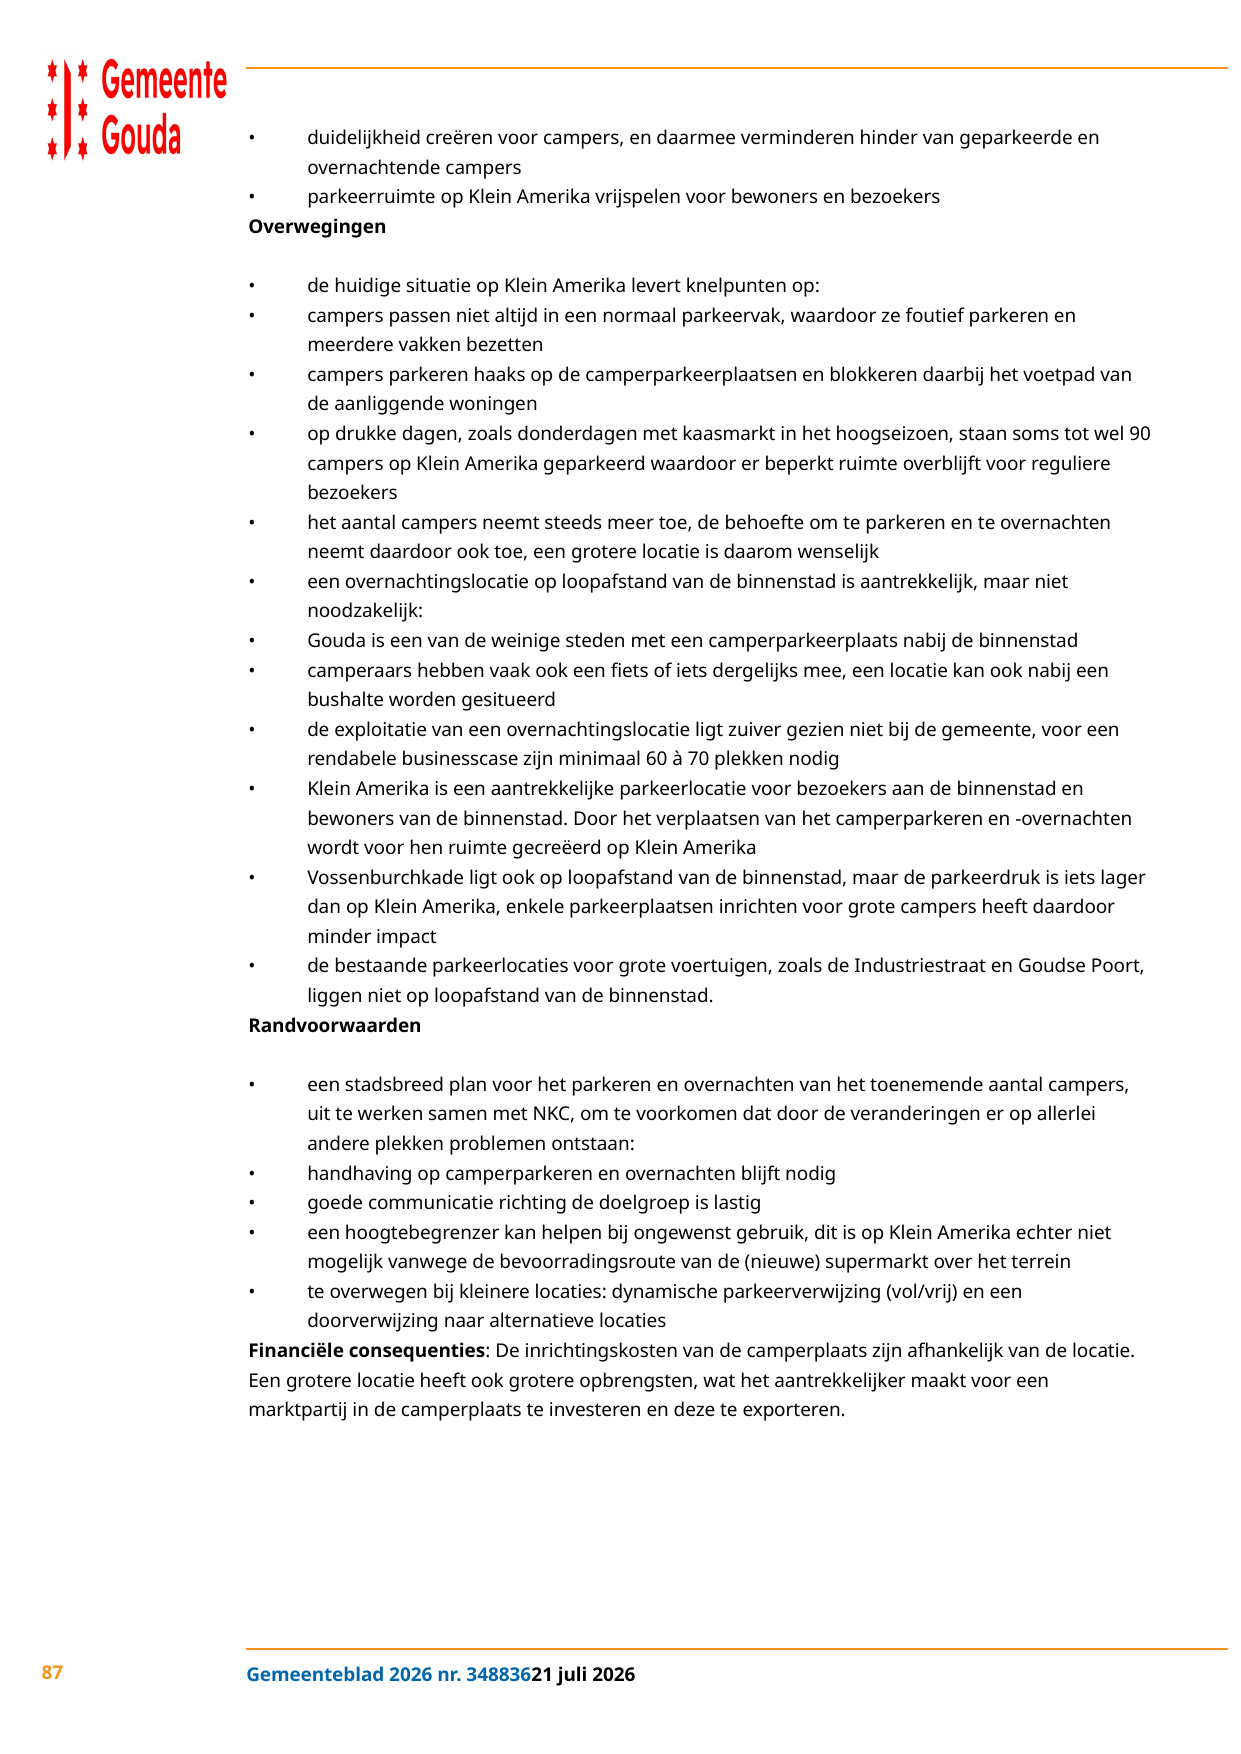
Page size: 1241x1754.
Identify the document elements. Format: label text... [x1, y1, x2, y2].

text Randvoorwaarden [248, 1012, 1152, 1038]
list handhaving op camperparkeren en overnachten blijft nodig [248, 1160, 1152, 1186]
list een overnachtingslocatie op loopafstand van de binnenstad is aantrekkelijk, maar niet noodzakelijk: [248, 568, 1152, 623]
list Gouda is een van de weinige steden met een camperparkeerplaats nabij de binnenstad [248, 627, 1152, 653]
list de exploitatie van een overnachtingslocatie ligt zuiver gezien niet bij de gemeente, voor een rendabele businesscase zijn minimaal 60 à 70 plekken nodig [248, 716, 1152, 771]
list Vossenburchkade ligt ook op loopafstand van de binnenstad, maar de parkeerdruk is iets lager dan op Klein Amerika, enkele parkeerplaatsen inrichten voor grote campers heeft daardoor minder impact [248, 864, 1152, 949]
list camperaars hebben vaak ook een fiets of iets dergelijks mee, een locatie kan ook nabij een bushalte worden gesitueerd [248, 657, 1152, 712]
list het aantal campers neemt steeds meer toe, de behoefte om te parkeren en te overnachten neemt daardoor ook toe, een grotere locatie is daarom wenselijk [248, 509, 1152, 564]
list parkeerruimte op Klein Amerika vrijspelen voor bewoners en bezoekers [248, 183, 1152, 209]
picture [41, 47, 231, 172]
list de bestaande parkeerlocaties voor grote voertuigen, zoals de Industriestraat en Goudse Poort, liggen niet op loopafstand van de binnenstad. [248, 953, 1152, 1008]
list de huidige situatie op Klein Amerika levert knelpunten op: [248, 272, 1152, 298]
text Overwegingen [248, 213, 1152, 239]
list Klein Amerika is een aantrekkelijke parkeerlocatie voor bezoekers aan de binnenstad en bewoners van de binnenstad. Door het verplaatsen van het camperparkeren en -overnachten wordt voor hen ruimte gecreëerd op Klein Amerika [248, 775, 1152, 860]
list duidelijkheid creëren voor campers, en daarmee verminderen hinder van geparkeerde en overnachtende campers [248, 124, 1152, 180]
text Financiële consequenties: De inrichtingskosten van de camperplaats zijn afhankelijk van de locatie. Een grotere locatie heeft ook grotere opbrengsten, wat het aantrekkelijker maakt voor een marktpartij in de camperplaats te investeren en deze te exporteren. [248, 1337, 1152, 1422]
list campers passen niet altijd in een normaal parkeervak, waardoor ze foutief parkeren en meerdere vakken bezetten [248, 302, 1152, 357]
list te overwegen bij kleinere locaties: dynamische parkeerverwijzing (vol/vrij) en een doorverwijzing naar alternatieve locaties [248, 1278, 1152, 1333]
list op drukke dagen, zoals donderdagen met kaasmarkt in het hoogseizoen, staan soms tot wel 90 campers op Klein Amerika geparkeerd waardoor er beperkt ruimte overblijft voor reguliere bezoekers [248, 420, 1152, 505]
list campers parkeren haaks op de camperparkeerplaatsen en blokkeren daarbij het voetpad van de aanliggende woningen [248, 361, 1152, 416]
list goede communicatie richting de doelgroep is lastig [248, 1189, 1152, 1215]
list een hoogtebegrenzer kan helpen bij ongewenst gebruik, dit is op Klein Amerika echter niet mogelijk vanwege de bevoorradingsroute van de (nieuwe) supermarkt over het terrein [248, 1219, 1152, 1274]
list een stadsbreed plan voor het parkeren en overnachten van het toenemende aantal campers, uit te werken samen met NKC, om te voorkomen dat door de veranderingen er op allerlei andere plekken problemen ontstaan: [248, 1071, 1152, 1156]
